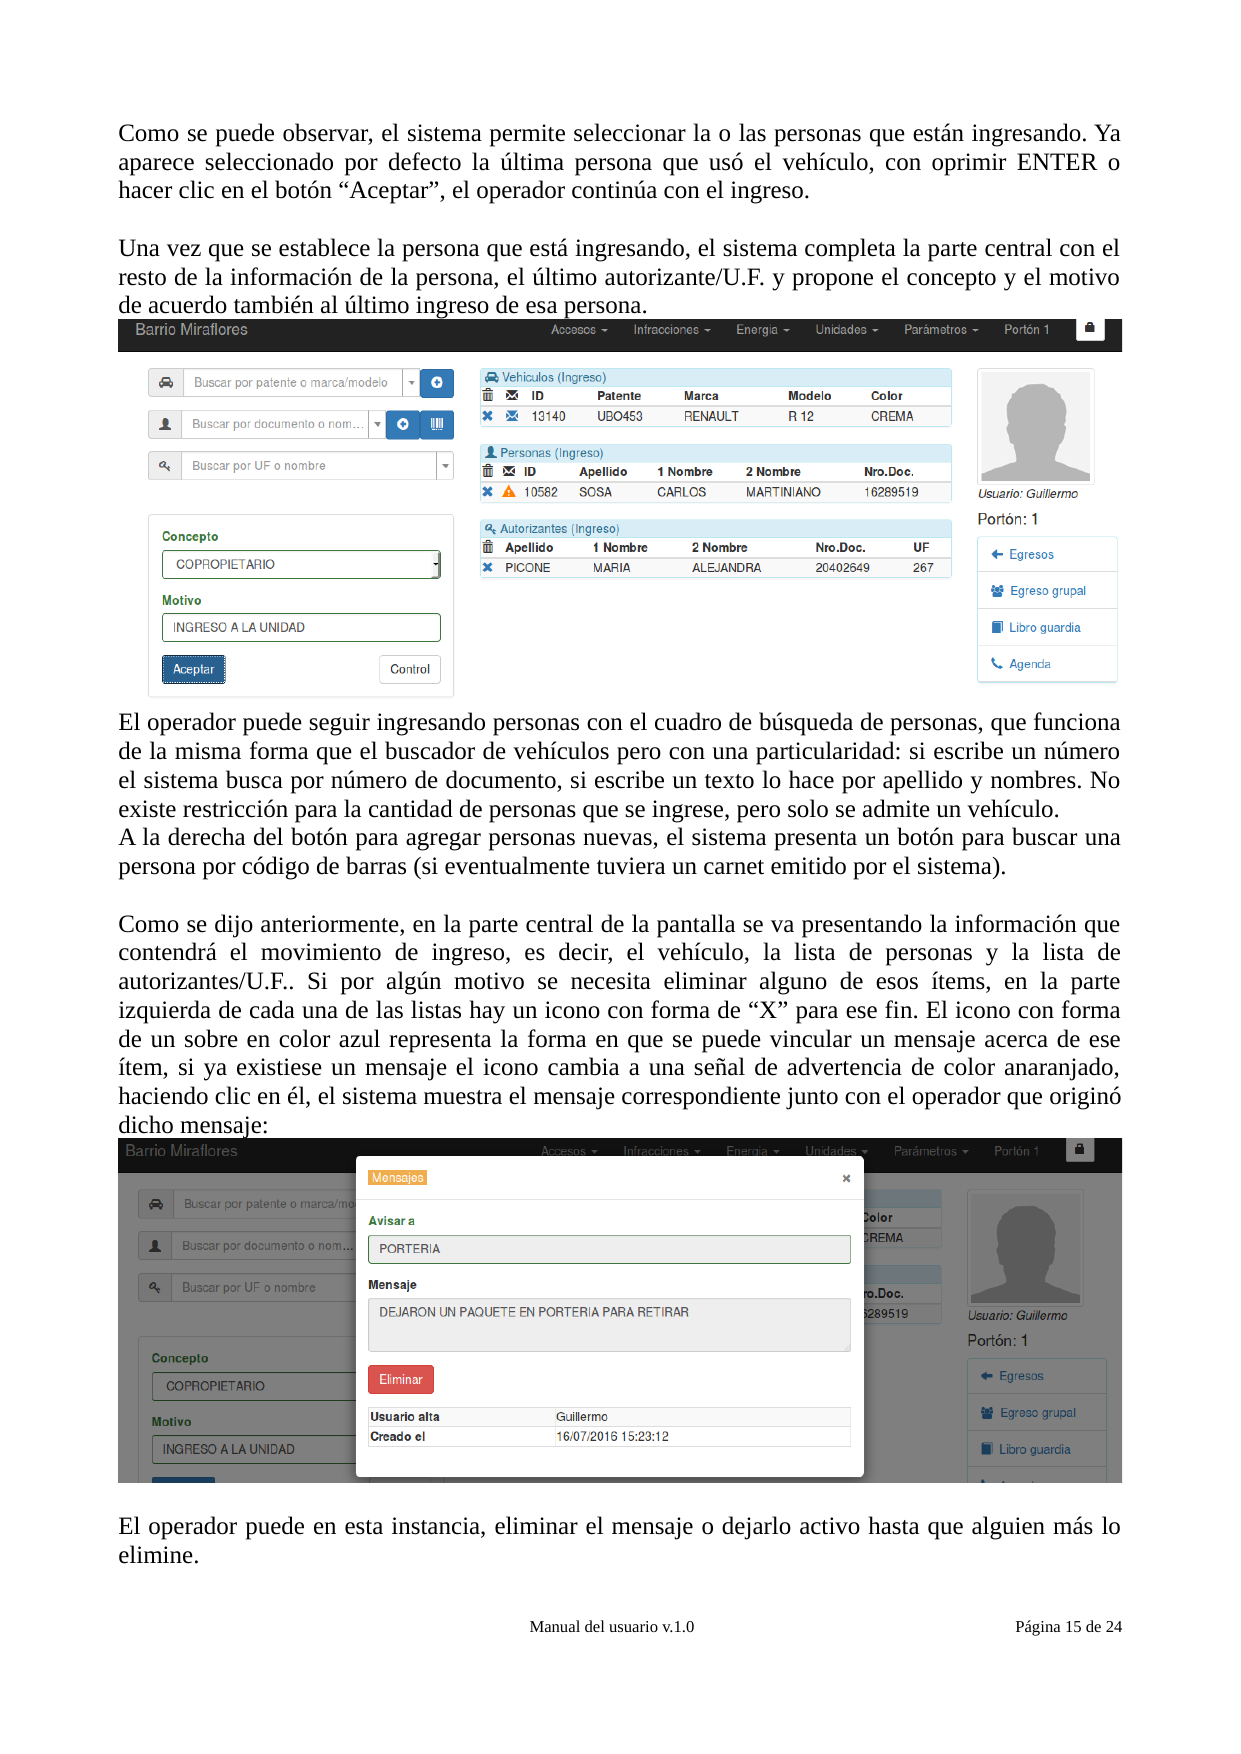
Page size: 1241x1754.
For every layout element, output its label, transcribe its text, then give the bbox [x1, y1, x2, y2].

text El operador puede en esta instancia, eliminar el mensaje o dejarlo activo hasta que alguien más lo elimine. [118, 1511, 1122, 1569]
text A la derecha del botón para agregar personas nuevas, el sistema presenta un botón para buscar una persona por código de barras (si eventualmente tuviera un carnet emitido por el sistema). [118, 822, 1122, 880]
picture [118, 319, 1123, 708]
picture [118, 1138, 1123, 1483]
text El operador puede seguir ingresando personas con el cuadro de búsqueda de personas, que funciona de la misma forma que el buscador de vehículos pero con una particularidad: si escribe un número el sistema busca por número de documento, si escribe un texto lo hace por apellido y nombres. No existe restricción para la cantidad de personas que se ingrese, pero solo se admite un vehículo. [118, 708, 1122, 822]
text Como se puede observar, el sistema permite seleccionar la o las personas que están ingresando. Ya aparece seleccionado por defecto la última persona que usó el vehículo, con oprimir ENTER o hacer clic en el botón “Aceptar”, el operador continúa con el ingreso. [118, 118, 1122, 204]
text Una vez que se establece la persona que está ingresando, el sistema completa la parte central con el resto de la información de la persona, el último autorizante/U.F. y propone el concepto y el motivo de acuerdo también al último ingreso de esa persona. [118, 233, 1122, 319]
text Como se dijo anteriormente, en la parte central de la pantalla se va presentando la información que contendrá el movimiento de ingreso, es decir, el vehículo, la lista de personas y la lista de autorizantes/U.F.. Si por algún motivo se necesita eliminar alguno de esos ítems, en la parte izquierda de cada una de las listas hay un icono con forma de “X” para ese fin. El icono con forma de un sobre en color azul representa la forma en que se puede vincular un mensaje acerca de ese ítem, si ya existiese un mensaje el icono cambia a una señal de advertencia de color anaranjado, haciendo clic en él, el sistema muestra el mensaje correspondiente junto con el operador que originó dicho mensaje: [118, 909, 1122, 1138]
